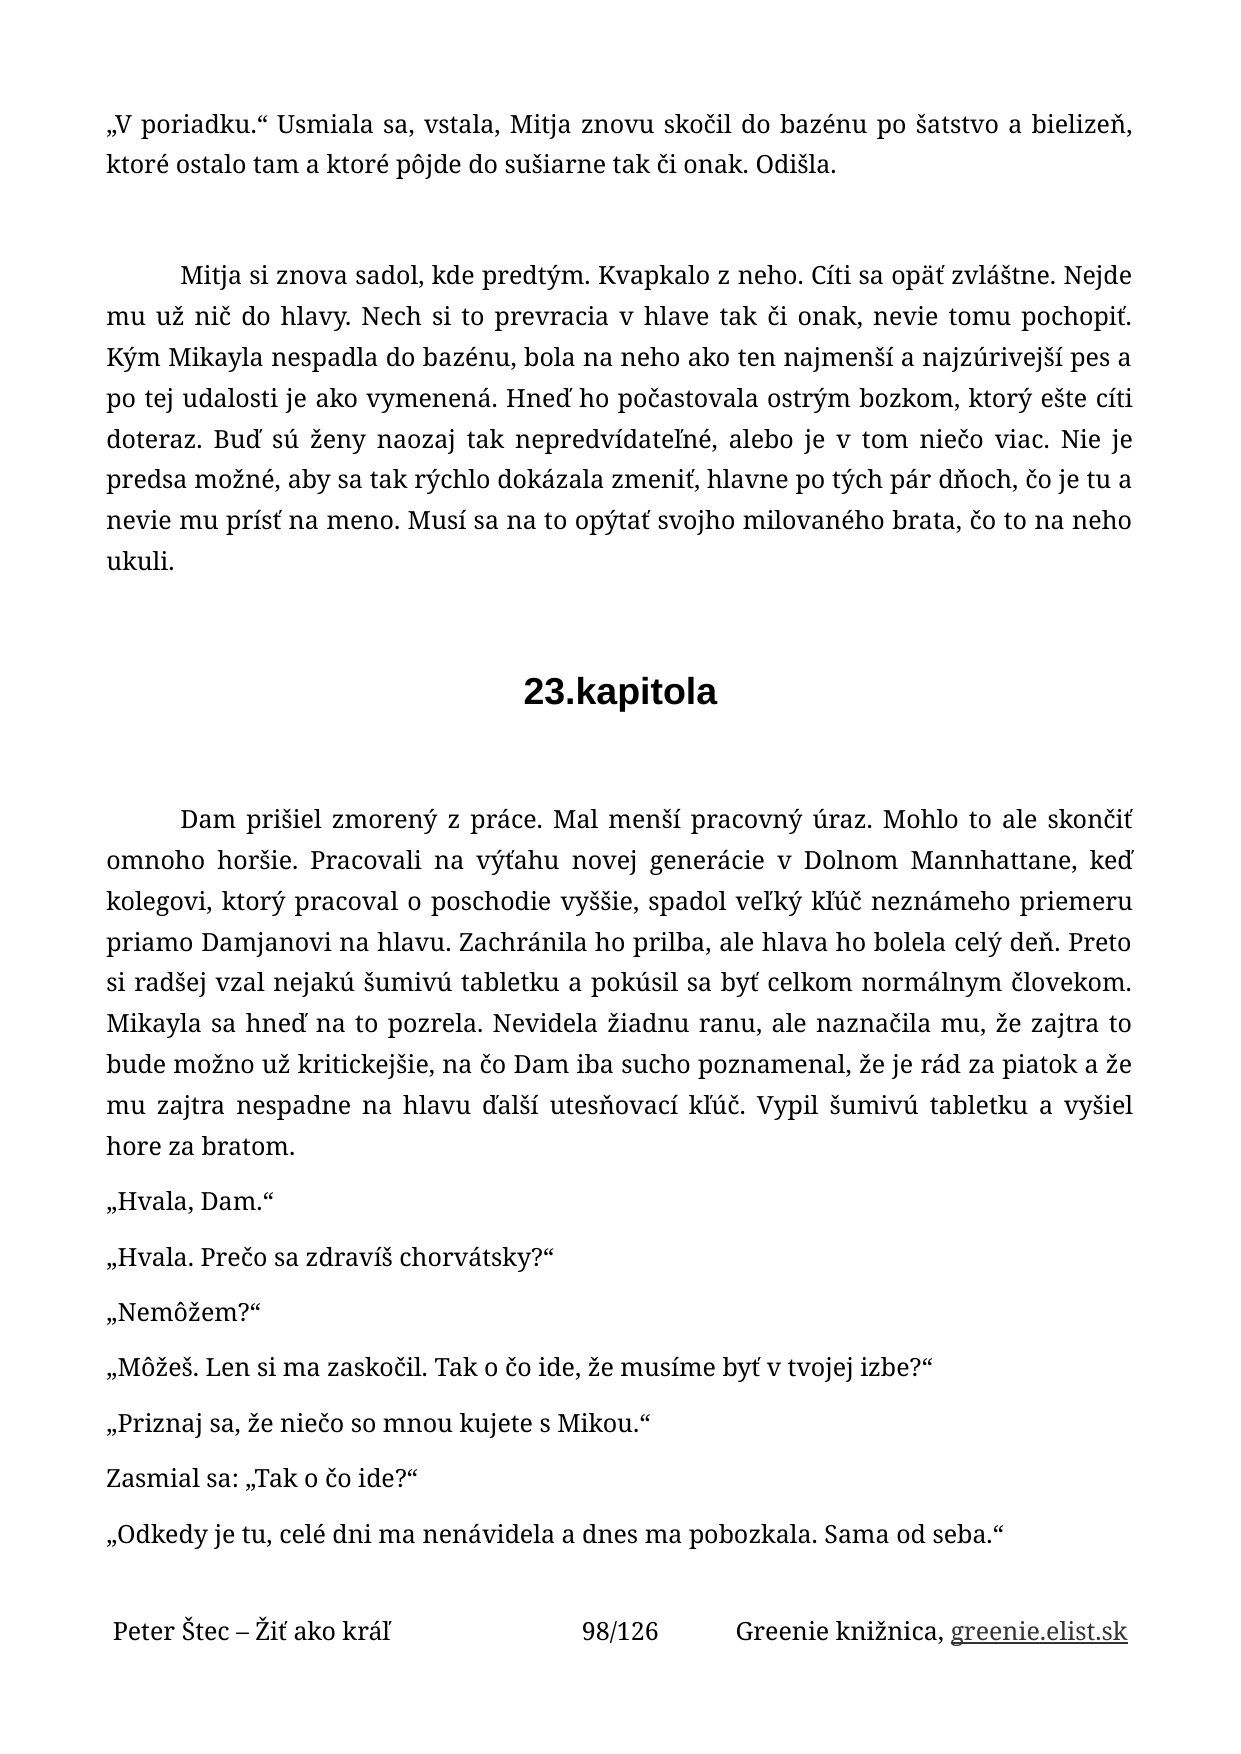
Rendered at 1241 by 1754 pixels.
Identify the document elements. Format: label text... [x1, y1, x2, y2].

subtitle 23.kapitola [106, 669, 1134, 712]
text „Nemôžem?“ [106, 1295, 1134, 1329]
text „Hvala. Prečo sa zdravíš chorvátsky?“ [106, 1239, 1134, 1273]
text Zasmial sa: „Tak o čo ide?“ [106, 1461, 1134, 1495]
text „Hvala, Dam.“ [106, 1184, 1134, 1218]
text „Odkedy je tu, celé dni ma nenávidela a dnes ma pobozkala. Sama od seba.“ [106, 1516, 1134, 1550]
text Mitja si znova sadol, kde predtým. Kvapkalo z neho. Cíti sa opäť zvláštne. Nejde mu už nič do hlavy. Nech si to prevracia v hlave tak či onak, nevie tomu pochopiť. Kým Mikayla nespadla do bazénu, bola na neho ako ten najmenší a najzúrivejší pes a po tej udalosti je ako vymenená. Hneď ho počastovala ostrým bozkom, ktorý ešte cíti doteraz. Buď sú ženy naozaj tak nepredvídateľné, alebo je v tom niečo viac. Nie je predsa možné, aby sa tak rýchlo dokázala zmeniť, hlavne po tých pár dňoch, čo je tu a nevie mu prísť na meno. Musí sa na to opýtať svojho milovaného brata, čo to na neho ukuli. [106, 258, 1134, 578]
text „V poriadku.“ Usmiala sa, vstala, Mitja znovu skočil do bazénu po šatstvo a bielizeň, ktoré ostalo tam a ktoré pôjde do sušiarne tak či onak. Odišla. [106, 106, 1134, 181]
text „Priznaj sa, že niečo so mnou kujete s Mikou.“ [106, 1406, 1134, 1439]
text Dam prišiel zmorený z práce. Mal menší pracovný úraz. Mohlo to ale skončiť omnoho horšie. Pracovali na výťahu novej generácie v Dolnom Mannhattane, keď kolegovi, ktorý pracoval o poschodie vyššie, spadol veľký kľúč neznámeho priemeru priamo Damjanovi na hlavu. Zachránila ho prilba, ale hlava ho bolela celý deň. Preto si radšej vzal nejakú šumivú tabletku a pokúsil sa byť celkom normálnym človekom. Mikayla sa hneď na to pozrela. Nevidela žiadnu ranu, ale naznačila mu, že zajtra to bude možno už kritickejšie, na čo Dam iba sucho poznamenal, že je rád za piatok a že mu zajtra nespadne na hlavu ďalší utesňovací kľúč. Vypil šumivú tabletku a vyšiel hore za bratom. [106, 802, 1134, 1162]
text „Môžeš. Len si ma zaskočil. Tak o čo ide, že musíme byť v tvojej izbe?“ [106, 1350, 1134, 1384]
